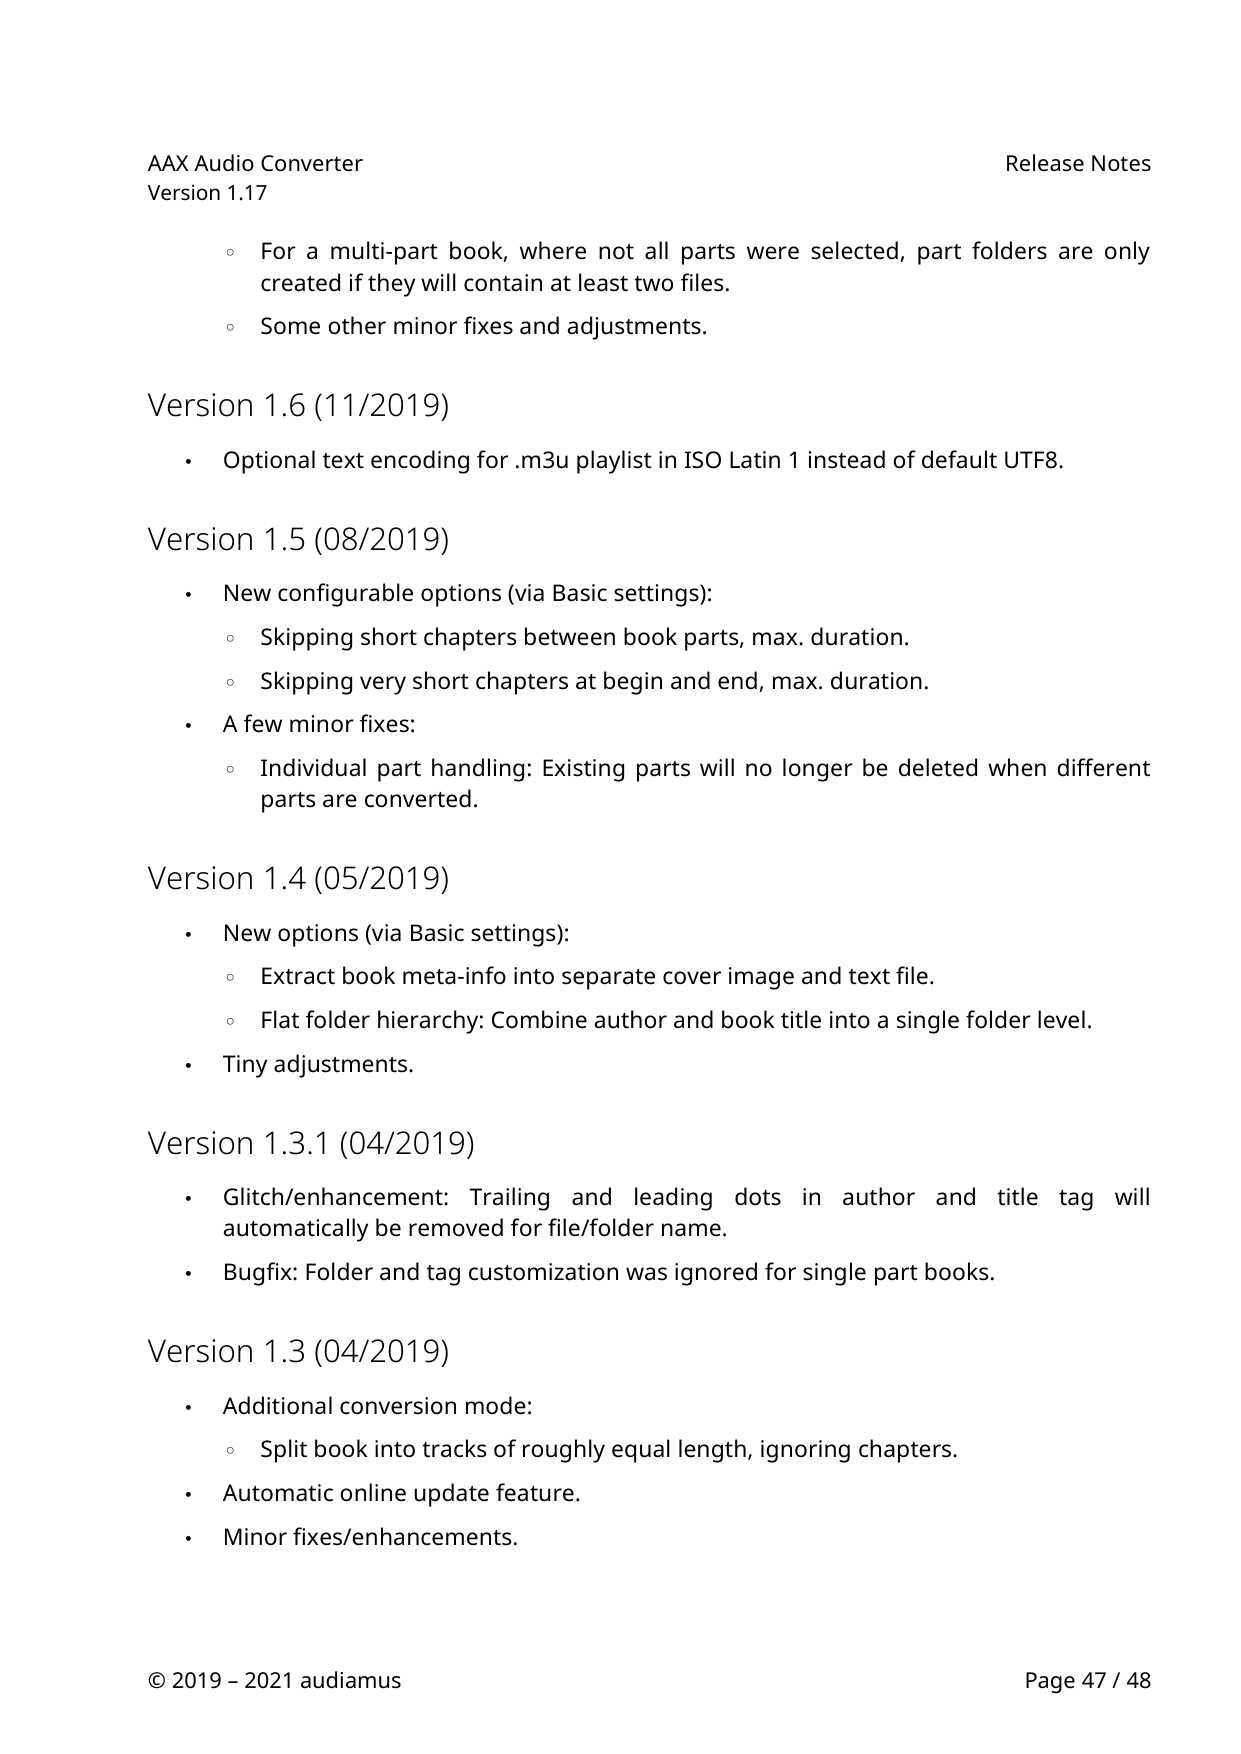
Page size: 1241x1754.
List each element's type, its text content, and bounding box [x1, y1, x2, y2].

subtitle Version 1.3 (04/2019) [148, 1329, 1152, 1372]
list Additional conversion mode: [185, 1389, 1152, 1421]
list Automatic online update feature. [185, 1477, 1152, 1508]
list A few minor fixes: [185, 708, 1152, 739]
subtitle Version 1.3.1 (04/2019) [148, 1121, 1152, 1163]
list Tiny adjustments. [185, 1048, 1152, 1079]
list Individual part handling: Existing parts will no longer be deleted when different parts are converted. [223, 752, 1152, 814]
list Split book into tracks of roughly equal length, ignoring chapters. [223, 1433, 1152, 1464]
subtitle Version 1.6 (11/2019) [148, 383, 1152, 426]
list Bugfix: Folder and tag customization was ignored for single part books. [185, 1256, 1152, 1287]
list Skipping very short chapters at begin and end, max. duration. [223, 664, 1152, 696]
list For a multi-part book, where not all parts were selected, part folders are only created if they will contain at least two files. [223, 235, 1152, 298]
list New options (via Basic settings): [185, 917, 1152, 948]
subtitle Version 1.5 (08/2019) [148, 517, 1152, 559]
list Skipping short chapters between book parts, max. duration. [223, 621, 1152, 652]
list Flat folder hierarchy: Combine author and book title into a single folder level. [223, 1004, 1152, 1035]
subtitle Version 1.4 (05/2019) [148, 856, 1152, 899]
list New configurable options (via Basic settings): [185, 577, 1152, 608]
list Minor fixes/enhancements. [185, 1521, 1152, 1552]
list Some other minor fixes and adjustments. [223, 310, 1152, 341]
list Extract book meta-info into separate cover image and text file. [223, 960, 1152, 992]
list Optional text encoding for .m3u playlist in ISO Latin 1 instead of default UTF8. [185, 444, 1152, 475]
list Glitch/enhancement: Trailing and leading dots in author and title tag will automatically be removed for file/folder name. [185, 1181, 1152, 1244]
